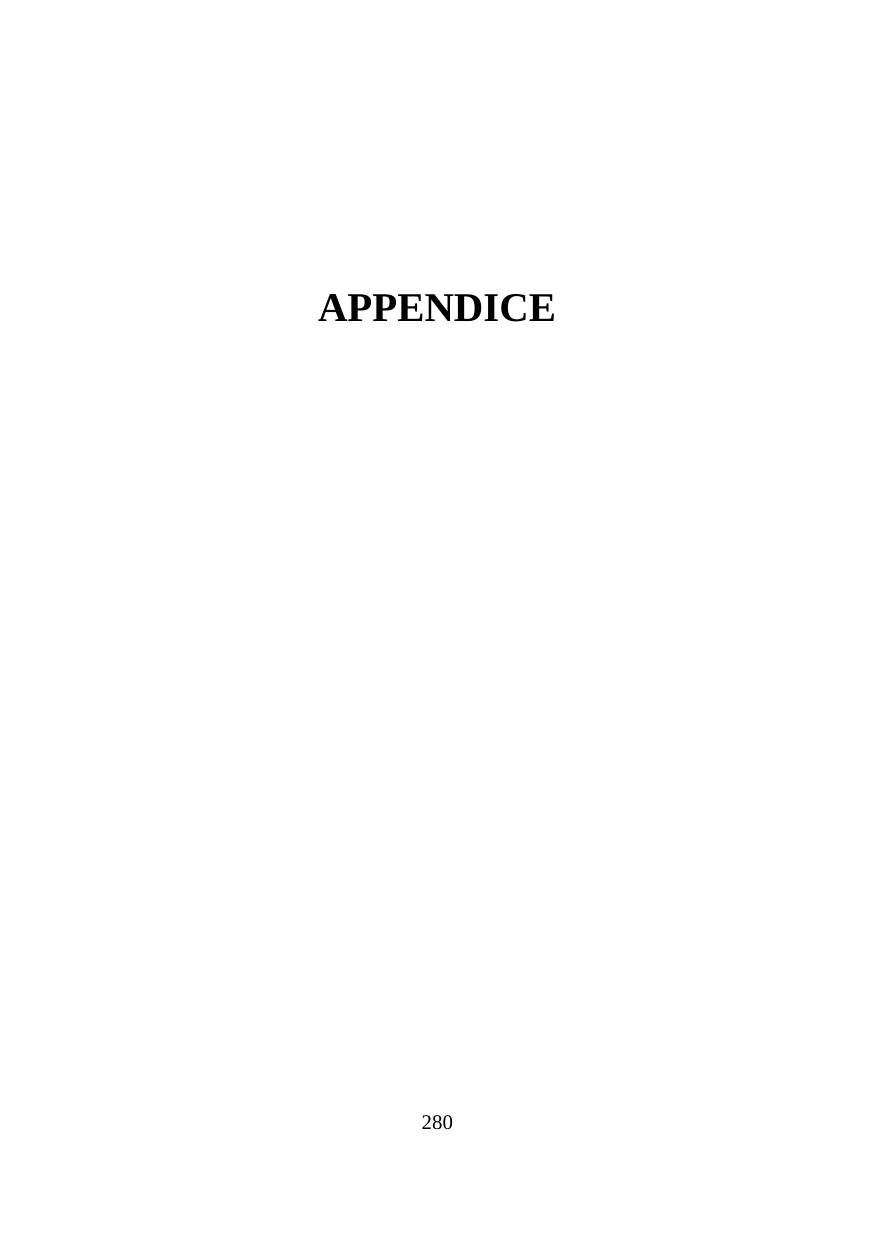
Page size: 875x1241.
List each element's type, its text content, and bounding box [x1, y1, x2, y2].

subtitle APPENDICE [106, 283, 768, 330]
